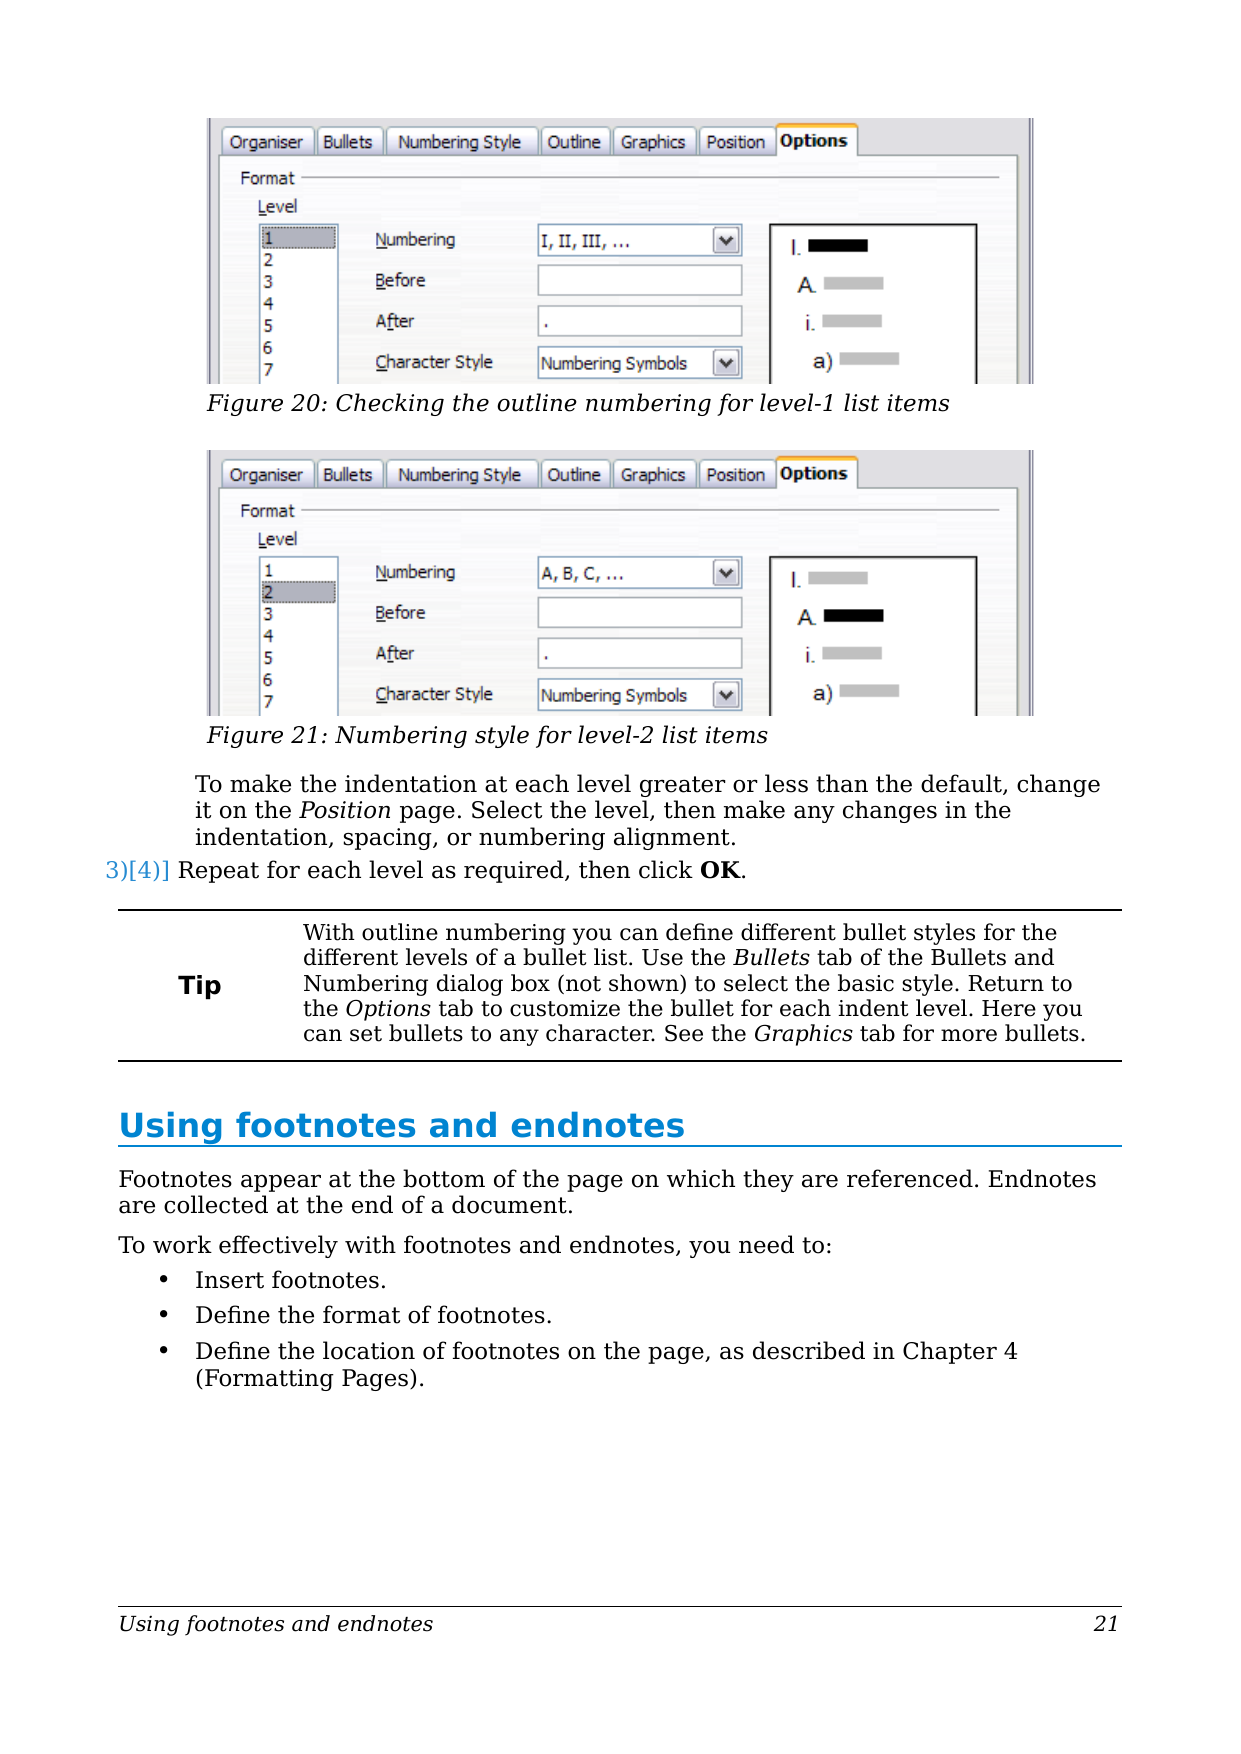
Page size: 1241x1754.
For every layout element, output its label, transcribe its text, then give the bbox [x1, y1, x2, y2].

list To make the indentation at each level greater or less than the default, change it on the Position page. Select the level, then make any changes in the indentation, spacing, or numbering alignment. [195, 771, 1122, 851]
text Figure 20: Checking the outline numbering for level-1 list items [207, 390, 1033, 416]
list Repeat for each level as required, then click OK. [177, 857, 1122, 884]
text Footnotes appear at the bottom of the page on which they are referenced. Endnotes are collected at the end of a document. [118, 1166, 1122, 1219]
table_header With outline numbering you can define different bullet styles for the different levels of a bullet list. Use the Bullets tab of the Bullets and Numbering dialog box (not shown) to select the basic style. Return to the Options tab to customize the bullet for each indent level. Here you can set bullets to any character. See the Graphics tab for more bullets. [281, 911, 1122, 1060]
text Figure 21: Numbering style for level-2 list items [207, 722, 1033, 749]
list Define the format of footnotes. [156, 1300, 1122, 1329]
picture [206, 450, 1034, 716]
list Define the location of footnotes on the page, as described in Chapter 4 (Formatting Pages). [156, 1336, 1122, 1392]
list Insert footnotes. [156, 1265, 1122, 1294]
list To work effectively with footnotes and endnotes, you need to: [118, 1232, 1122, 1258]
subtitle Using footnotes and endnotes [118, 1106, 1122, 1145]
table_header Tip [118, 911, 281, 1060]
picture [206, 118, 1034, 384]
